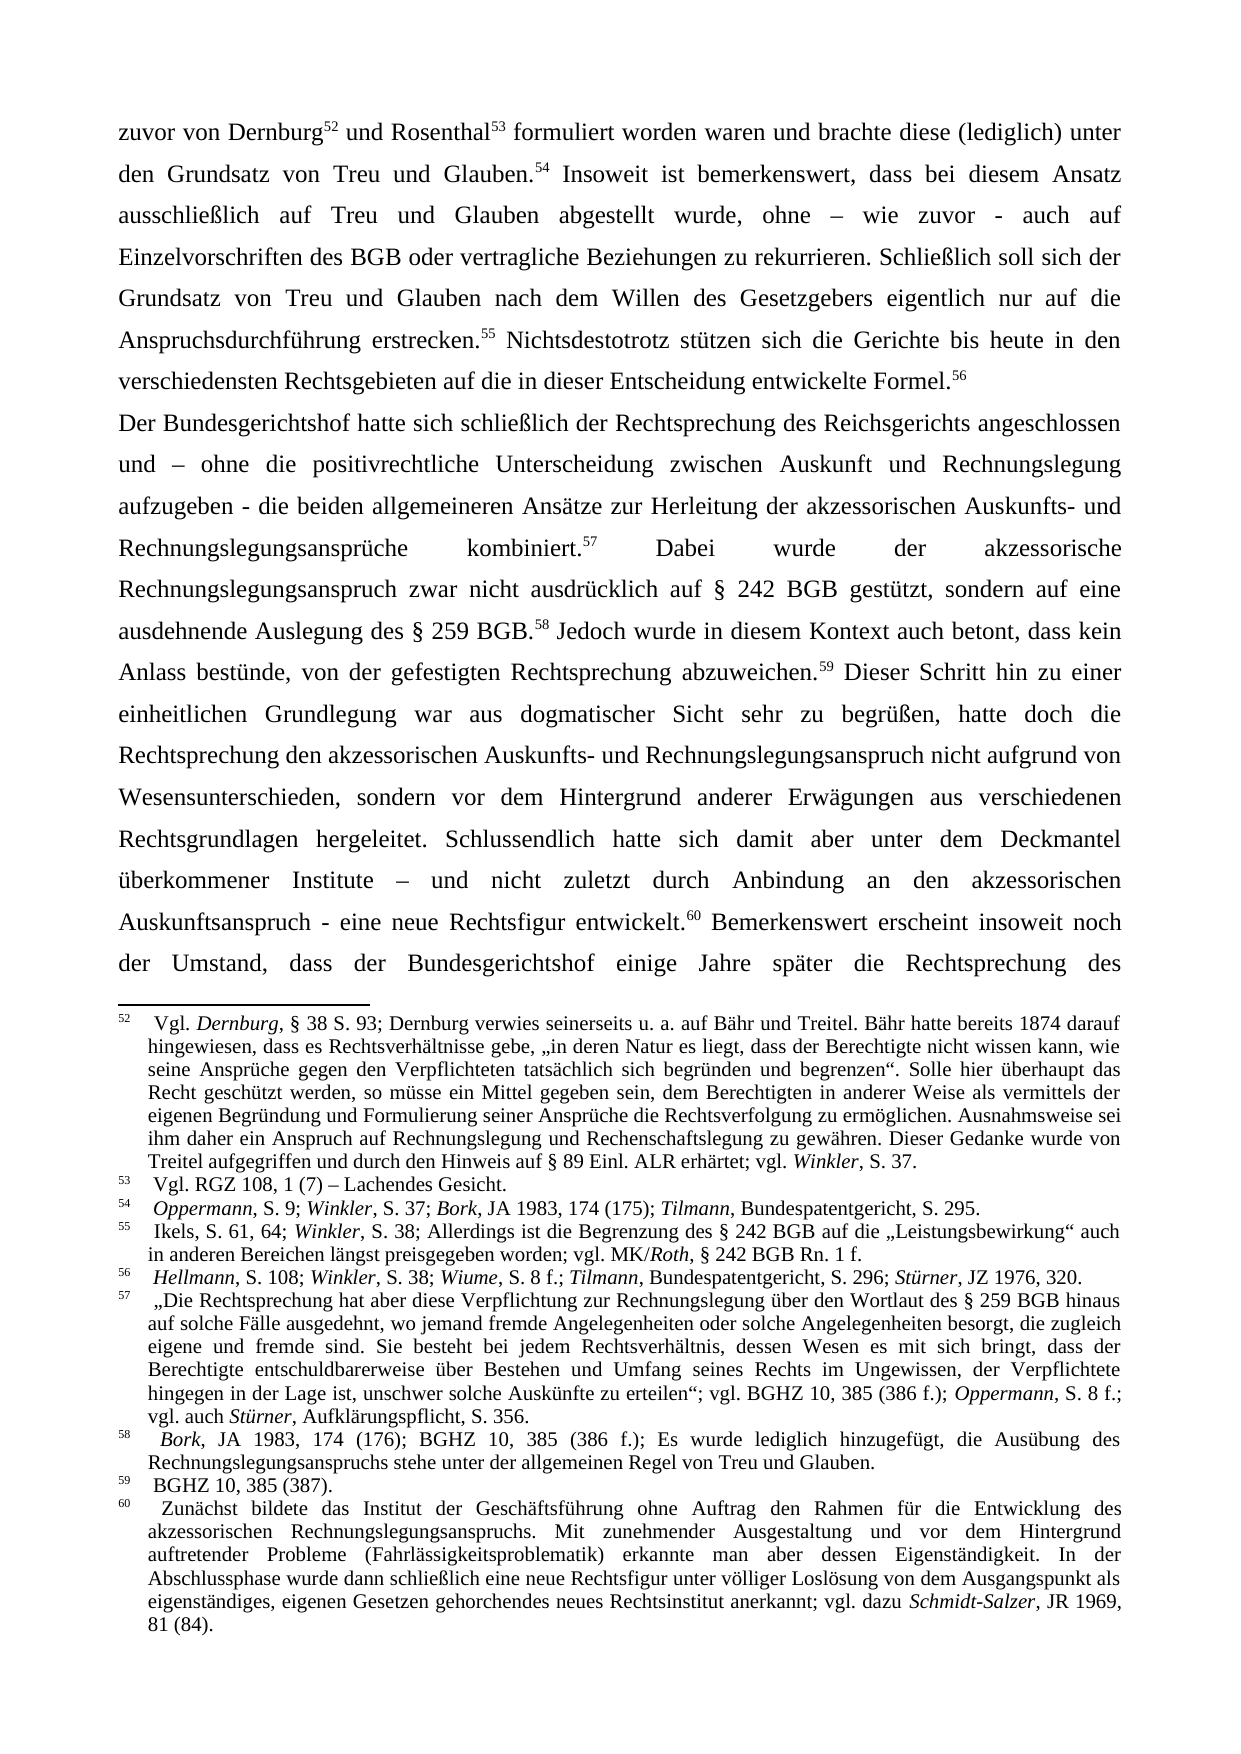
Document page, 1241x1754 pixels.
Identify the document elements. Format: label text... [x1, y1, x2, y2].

text Bork, JA 1983, 174 (176); BGHZ 10, 385 (386 f.); Es wurde lediglich hinzugefügt, die Ausübung des Rechnungslegungsanspruchs stehe unter der allgemeinen Regel von Treu und Glauben. [118, 1428, 1122, 1474]
text zuvor von Dernburg und Rosenthal formuliert worden waren und brachte diese (lediglich) unter den Grundsatz von Treu und Glauben. Insoweit ist bemerkenswert, dass bei diesem Ansatz ausschließlich auf Treu und Glauben abgestellt wurde, ohne – wie zuvor - auch auf Einzelvorschriften des BGB oder vertragliche Beziehungen zu rekurrieren. Schließlich soll sich der Grundsatz von Treu und Glauben nach dem Willen des Gesetzgebers eigentlich nur auf die Anspruchsdurchführung erstrecken. Nichtsdestotrotz stützen sich die Gerichte bis heute in den verschiedensten Rechtsgebieten auf die in dieser Entscheidung entwickelte Formel. [118, 118, 1122, 395]
text Vgl. RGZ 108, 1 (7) – Lachendes Gesicht. [118, 1173, 1122, 1196]
text Oppermann, S. 9; Winkler, S. 37; Bork, JA 1983, 174 (175); Tilmann, Bundespatentgericht, S. 295. [118, 1196, 1122, 1219]
text Hellmann, S. 108; Winkler, S. 38; Wiume, S. 8 f.; Tilmann, Bundespatentgericht, S. 296; Stürner, JZ 1976, 320. [118, 1266, 1122, 1289]
text BGHZ 10, 385 (387). [118, 1474, 1122, 1497]
text „Die Rechtsprechung hat aber diese Verpflichtung zur Rechnungslegung über den Wortlaut des § 259 BGB hinaus auf solche Fälle ausgedehnt, wo jemand fremde Angelegenheiten oder solche Angelegenheiten besorgt, die zugleich eigene und fremde sind. Sie besteht bei jedem Rechtsverhältnis, dessen Wesen es mit sich bringt, dass der Berechtigte entschuldbarerweise über Bestehen und Umfang seines Rechts im Ungewissen, der Verpflichtete hingegen in der Lage ist, unschwer solche Auskünfte zu erteilen“; vgl. BGHZ 10, 385 (386 f.); Oppermann, S. 8 f.; vgl. auch Stürner, Aufklärungspflicht, S. 356. [118, 1289, 1122, 1428]
text Der Bundesgerichtshof hatte sich schließlich der Rechtsprechung des Reichsgerichts angeschlossen und – ohne die positivrechtliche Unterscheidung zwischen Auskunft und Rechnungslegung aufzugeben - die beiden allgemeineren Ansätze zur Herleitung der akzessorischen Auskunfts- und Rechnungslegungsansprüche kombiniert. Dabei wurde der akzessorische Rechnungslegungsanspruch zwar nicht ausdrücklich auf § 242 BGB gestützt, sondern auf eine ausdehnende Auslegung des § 259 BGB. Jedoch wurde in diesem Kontext auch betont, dass kein Anlass bestünde, von der gefestigten Rechtsprechung abzuweichen. Dieser Schritt hin zu einer einheitlichen Grundlegung war aus dogmatischer Sicht sehr zu begrüßen, hatte doch die Rechtsprechung den akzessorischen Auskunfts- und Rechnungslegungsanspruch nicht aufgrund von Wesensunterschieden, sondern vor dem Hintergrund anderer Erwägungen aus verschiedenen Rechtsgrundlagen hergeleitet. Schlussendlich hatte sich damit aber unter dem Deckmantel überkommener Institute – und nicht zuletzt durch Anbindung an den akzessorischen Auskunftsanspruch - eine neue Rechtsfigur entwickelt. Bemerkenswert erscheint insoweit noch der Umstand, dass der Bundesgerichtshof einige Jahre später die Rechtsprechung des [118, 409, 1122, 977]
text Vgl. Dernburg, § 38 S. 93; Dernburg verwies seinerseits u. a. auf Bähr und Treitel. Bähr hatte bereits 1874 darauf hingewiesen, dass es Rechtsverhältnisse gebe, „in deren Natur es liegt, dass der Berechtigte nicht wissen kann, wie seine Ansprüche gegen den Verpflichteten tatsächlich sich begründen und begrenzen“. Solle hier überhaupt das Recht geschützt werden, so müsse ein Mittel gegeben sein, dem Berechtigten in anderer Weise als vermittels der eigenen Begründung und Formulierung seiner Ansprüche die Rechtsverfolgung zu ermöglichen. Ausnahmsweise sei ihm daher ein Anspruch auf Rechnungslegung und Rechenschaftslegung zu gewähren. Dieser Gedanke wurde von Treitel aufgegriffen und durch den Hinweis auf § 89 Einl. ALR erhärtet; vgl. Winkler, S. 37. [118, 1011, 1122, 1173]
text Ikels, S. 61, 64; Winkler, S. 38; Allerdings ist die Begrenzung des § 242 BGB auf die „Leistungsbewirkung“ auch in anderen Bereichen längst preisgegeben worden; vgl. MK/Roth, § 242 BGB Rn. 1 f. [118, 1219, 1122, 1266]
text Zunächst bildete das Institut der Geschäftsführung ohne Auftrag den Rahmen für die Entwicklung des akzessorischen Rechnungslegungsanspruchs. Mit zunehmender Ausgestaltung und vor dem Hintergrund auftretender Probleme (Fahrlässigkeitsproblematik) erkannte man aber dessen Eigenständigkeit. In der Abschlussphase wurde dann schließlich eine neue Rechtsfigur unter völliger Loslösung von dem Ausgangspunkt als eigenständiges, eigenen Gesetzen gehorchendes neues Rechtsinstitut anerkannt; vgl. dazu Schmidt-Salzer, JR 1969, 81 (84). [118, 1497, 1122, 1636]
